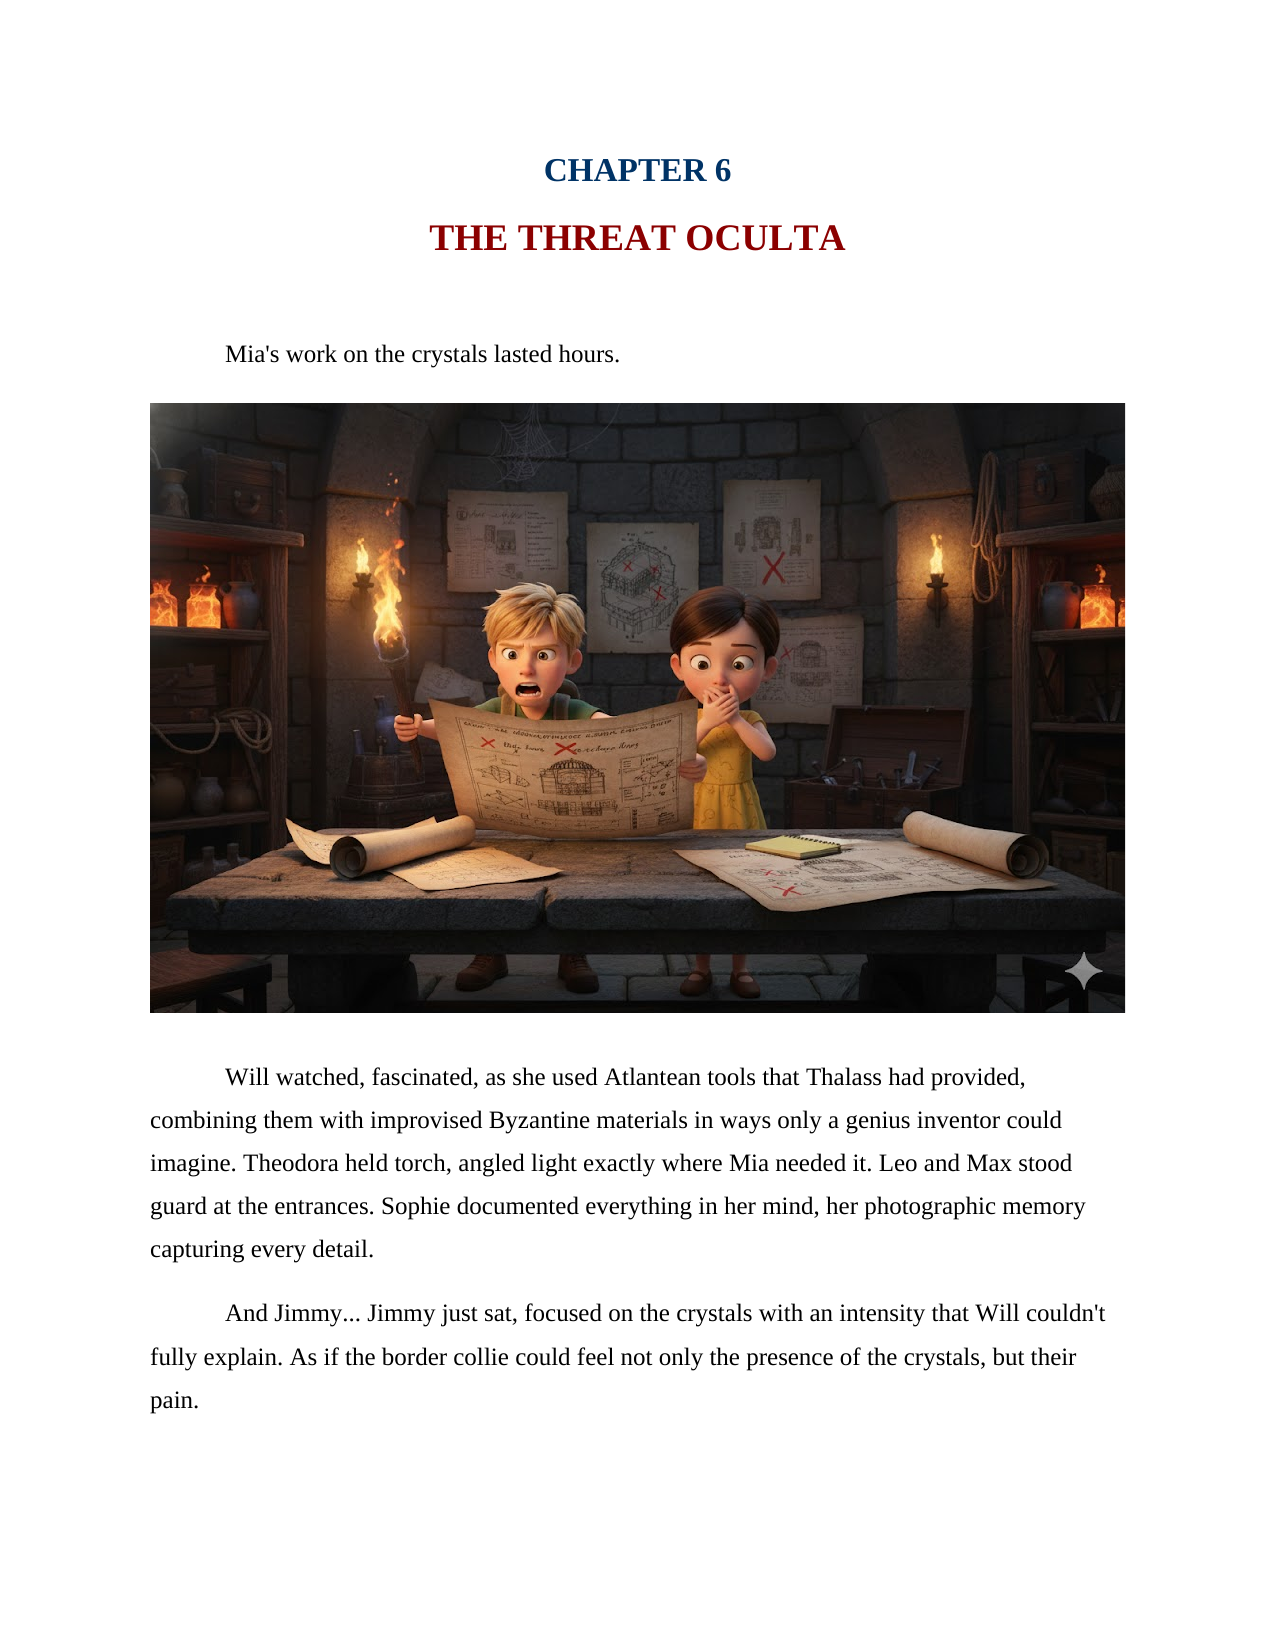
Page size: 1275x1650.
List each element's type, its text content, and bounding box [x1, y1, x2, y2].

picture [150, 403, 1125, 1013]
text And Jimmy... Jimmy just sat, focused on the crystals with an intensity that Will couldn't fully explain. As if the border collie could feel not only the presence of the crystals, but their pain. [150, 1298, 1125, 1413]
text THE THREAT OCULTA [150, 215, 1125, 258]
text Will watched, fascinated, as she used Atlantean tools that Thalass had provided, combining them with improvised Byzantine materials in ways only a genius inventor could imagine. Theodora held torch, angled light exactly where Mia needed it. Leo and Max stood guard at the entrances. Sophie documented everything in her mind, her photographic memory capturing every detail. [150, 1013, 1125, 1263]
text Mia's work on the crystals lasted hours. [150, 339, 1125, 368]
text CHAPTER 6 [150, 150, 1125, 188]
